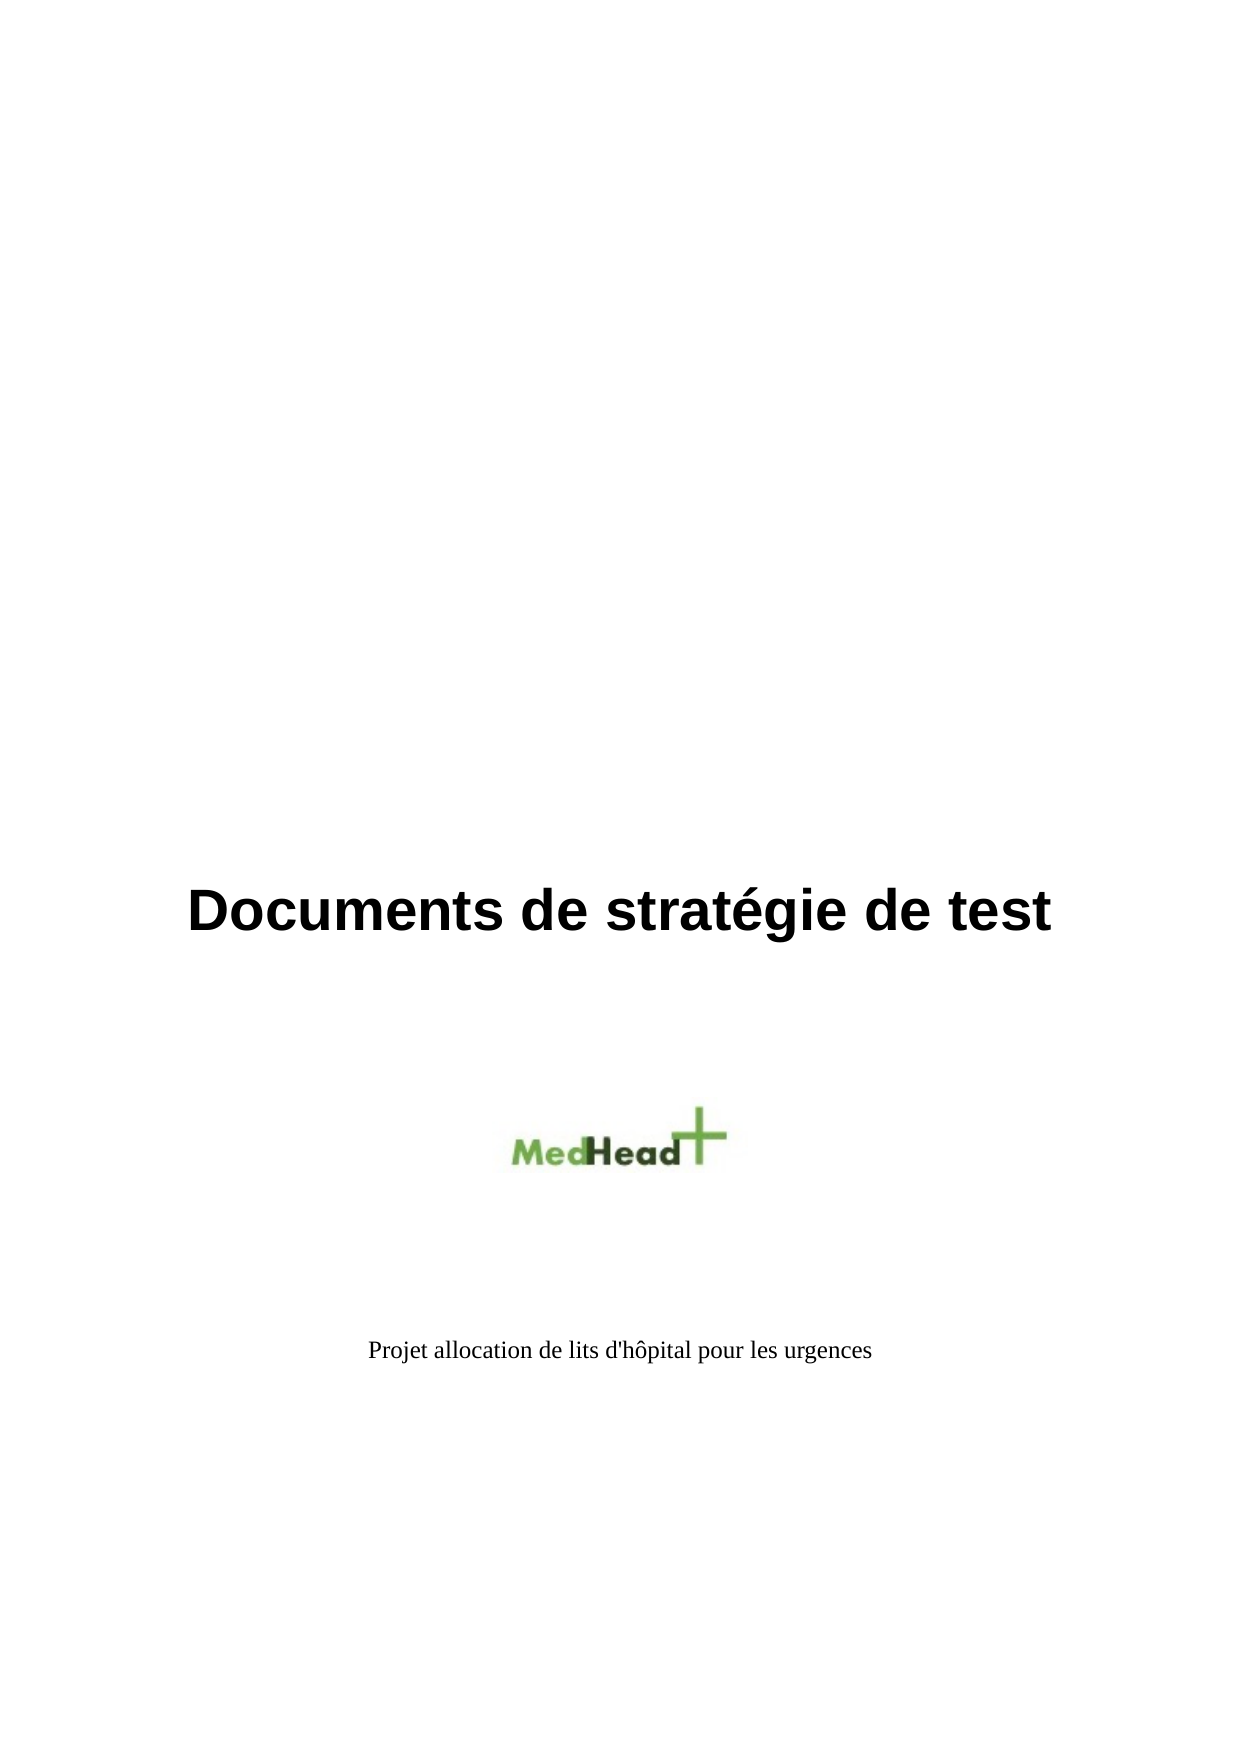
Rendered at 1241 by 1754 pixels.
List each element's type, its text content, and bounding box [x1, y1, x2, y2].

picture [492, 1097, 749, 1173]
text Projet allocation de lits d'hôpital pour les urgences [118, 1336, 1122, 1364]
title Documents de stratégie de test [118, 875, 1122, 942]
